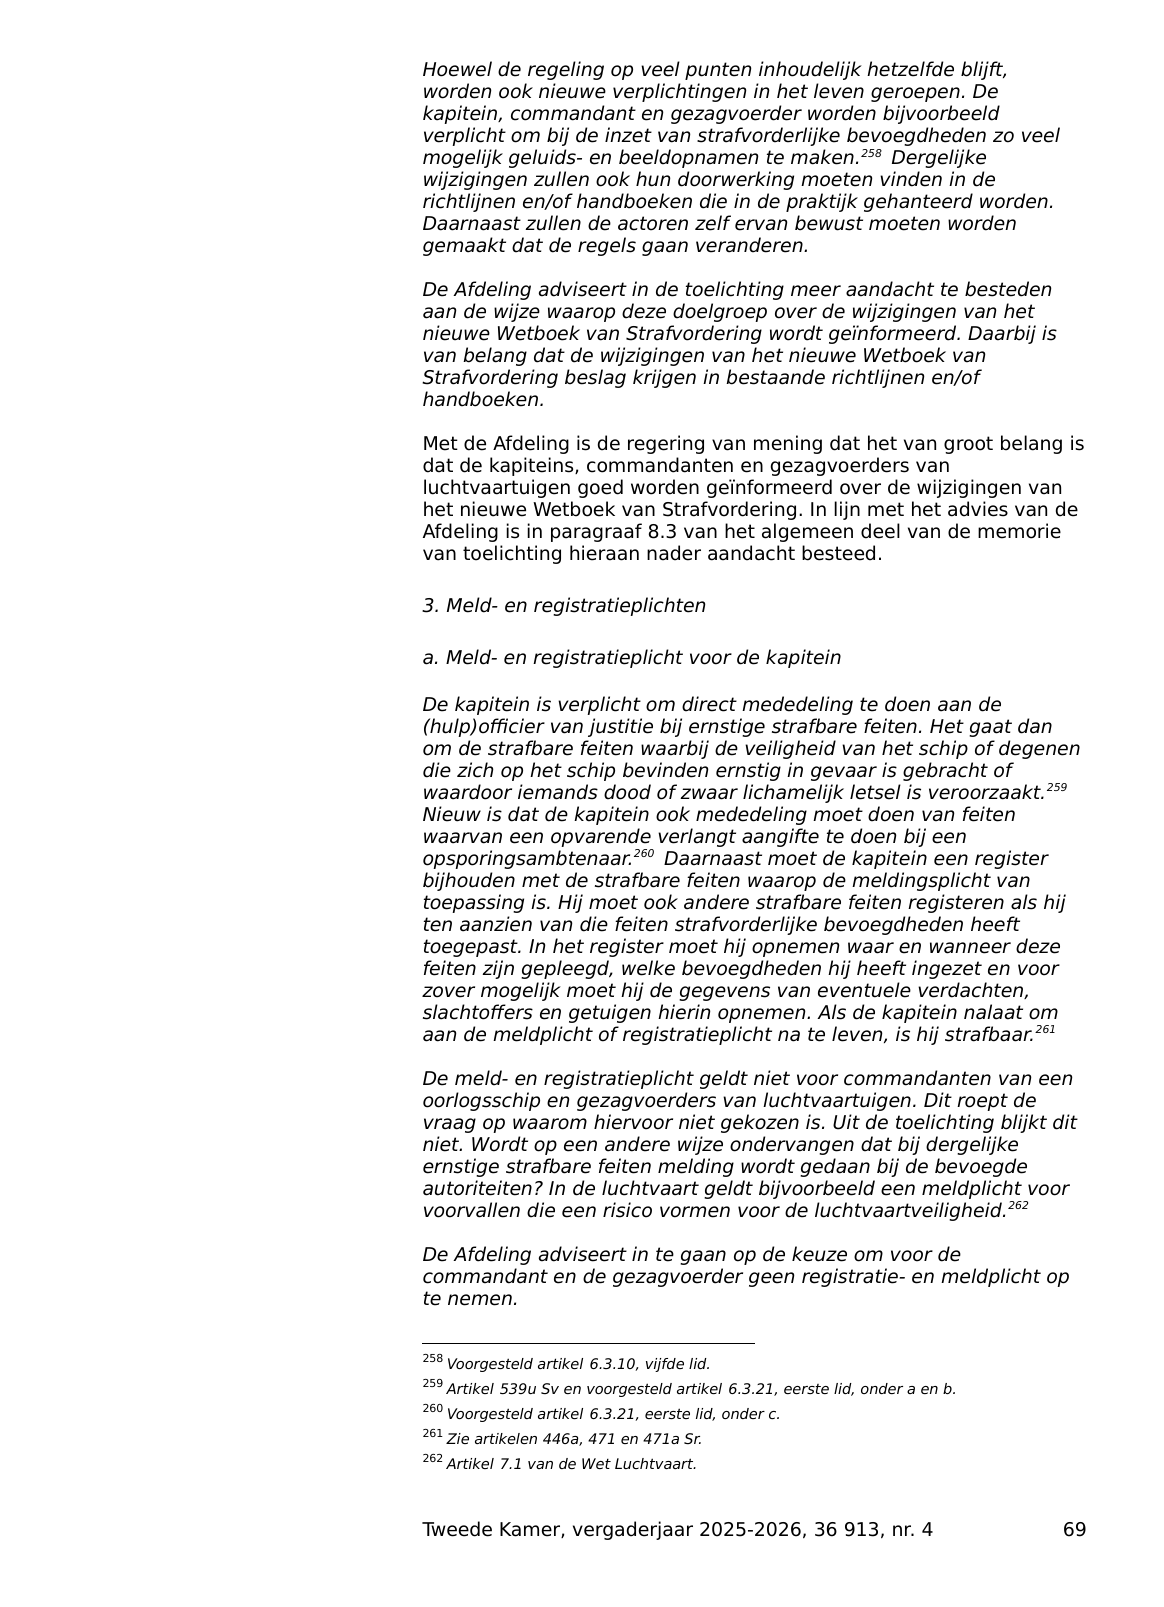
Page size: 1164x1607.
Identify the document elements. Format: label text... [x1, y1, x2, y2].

subtitle 3. Meld- en registratieplichten [422, 595, 1087, 617]
text Voorgesteld artikel 6.3.10, vijfde lid. [422, 1352, 1087, 1374]
subtitle a. Meld- en registratieplicht voor de kapitein [422, 647, 1087, 669]
text De Afdeling adviseert in de toelichting meer aandacht te besteden aan de wijze waarop deze doelgroep over de wijzigingen van het nieuwe Wetboek van Strafvordering wordt geïnformeerd. Daarbij is van belang dat de wijzigingen van het nieuwe Wetboek van Strafvordering beslag krijgen in bestaande richtlijnen en/of handboeken. [422, 279, 1087, 411]
text Artikel 539u Sv en voorgesteld artikel 6.3.21, eerste lid, onder a en b. [422, 1377, 1087, 1399]
text De meld- en registratieplicht geldt niet voor commandanten van een oorlogsschip en gezagvoerders van luchtvaartuigen. Dit roept de vraag op waarom hiervoor niet gekozen is. Uit de toelichting blijkt dit niet. Wordt op een andere wijze ondervangen dat bij dergelijke ernstige strafbare feiten melding wordt gedaan bij de bevoegde autoriteiten? In de luchtvaart geldt bijvoorbeeld een meldplicht voor voorvallen die een risico vormen voor de luchtvaartveiligheid. [422, 1068, 1087, 1222]
text Artikel 7.1 van de Wet Luchtvaart. [422, 1452, 1087, 1474]
text Hoewel de regeling op veel punten inhoudelijk hetzelfde blijft, worden ook nieuwe verplichtingen in het leven geroepen. De kapitein, commandant en gezagvoerder worden bijvoorbeeld verplicht om bij de inzet van strafvorderlijke bevoegdheden zo veel mogelijk geluids- en beeldopnamen te maken. Dergelijke wijzigingen zullen ook hun doorwerking moeten vinden in de richtlijnen en/of handboeken die in de praktijk gehanteerd worden. Daarnaast zullen de actoren zelf ervan bewust moeten worden gemaakt dat de regels gaan veranderen. [422, 59, 1087, 257]
text De Afdeling adviseert in te gaan op de keuze om voor de commandant en de gezagvoerder geen registratie- en meldplicht op te nemen. [422, 1244, 1087, 1310]
text Voorgesteld artikel 6.3.21, eerste lid, onder c. [422, 1402, 1087, 1424]
text Met de Afdeling is de regering van mening dat het van groot belang is dat de kapiteins, commandanten en gezagvoerders van luchtvaartuigen goed worden geïnformeerd over de wijzigingen van het nieuwe Wetboek van Strafvordering. In lijn met het advies van de Afdeling is in paragraaf 8.3 van het algemeen deel van de memorie van toelichting hieraan nader aandacht besteed. [422, 433, 1087, 565]
text De kapitein is verplicht om direct mededeling te doen aan de (hulp)officier van justitie bij ernstige strafbare feiten. Het gaat dan om de strafbare feiten waarbij de veiligheid van het schip of degenen die zich op het schip bevinden ernstig in gevaar is gebracht of waardoor iemands dood of zwaar lichamelijk letsel is veroorzaakt. Nieuw is dat de kapitein ook mededeling moet doen van feiten waarvan een opvarende verlangt aangifte te doen bij een opsporingsambtenaar. Daarnaast moet de kapitein een register bijhouden met de strafbare feiten waarop de meldingsplicht van toepassing is. Hij moet ook andere strafbare feiten registeren als hij ten aanzien van die feiten strafvorderlijke bevoegdheden heeft toegepast. In het register moet hij opnemen waar en wanneer deze feiten zijn gepleegd, welke bevoegdheden hij heeft ingezet en voor zover mogelijk moet hij de gegevens van eventuele verdachten, slachtoffers en getuigen hierin opnemen. Als de kapitein nalaat om aan de meldplicht of registratieplicht na te leven, is hij strafbaar. [422, 694, 1087, 1046]
text Zie artikelen 446a, 471 en 471a Sr. [422, 1427, 1087, 1449]
